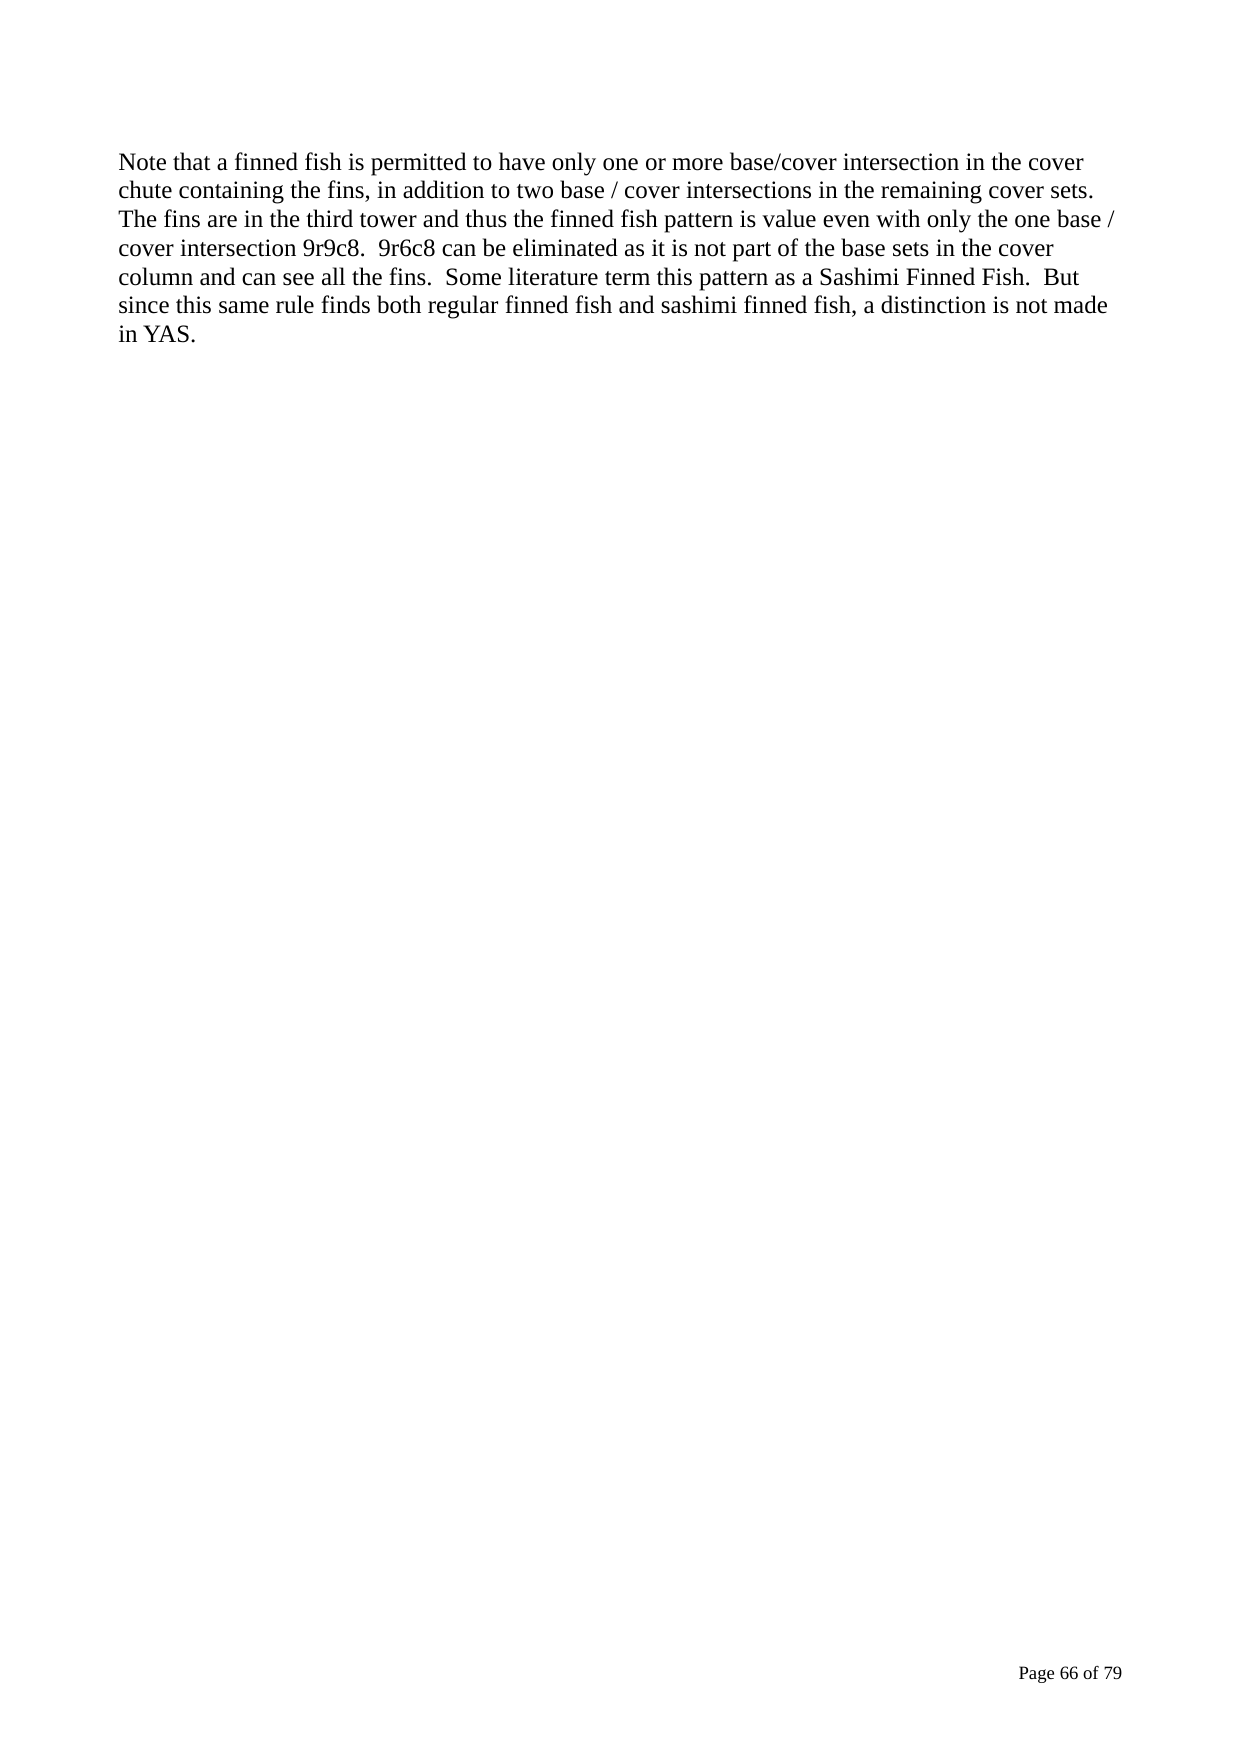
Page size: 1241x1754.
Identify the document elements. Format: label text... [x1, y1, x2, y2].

text Note that a finned fish is permitted to have only one or more base/cover intersection in the cover chute containing the fins, in addition to two base / cover intersections in the remaining cover sets. The fins are in the third tower and thus the finned fish pattern is value even with only the one base / cover intersection 9r9c8. 9r6c8 can be eliminated as it is not part of the base sets in the cover column and can see all the fins. Some literature term this pattern as a Sashimi Finned Fish. But since this same rule finds both regular finned fish and sashimi finned fish, a distinction is not made in YAS. [118, 147, 1122, 348]
